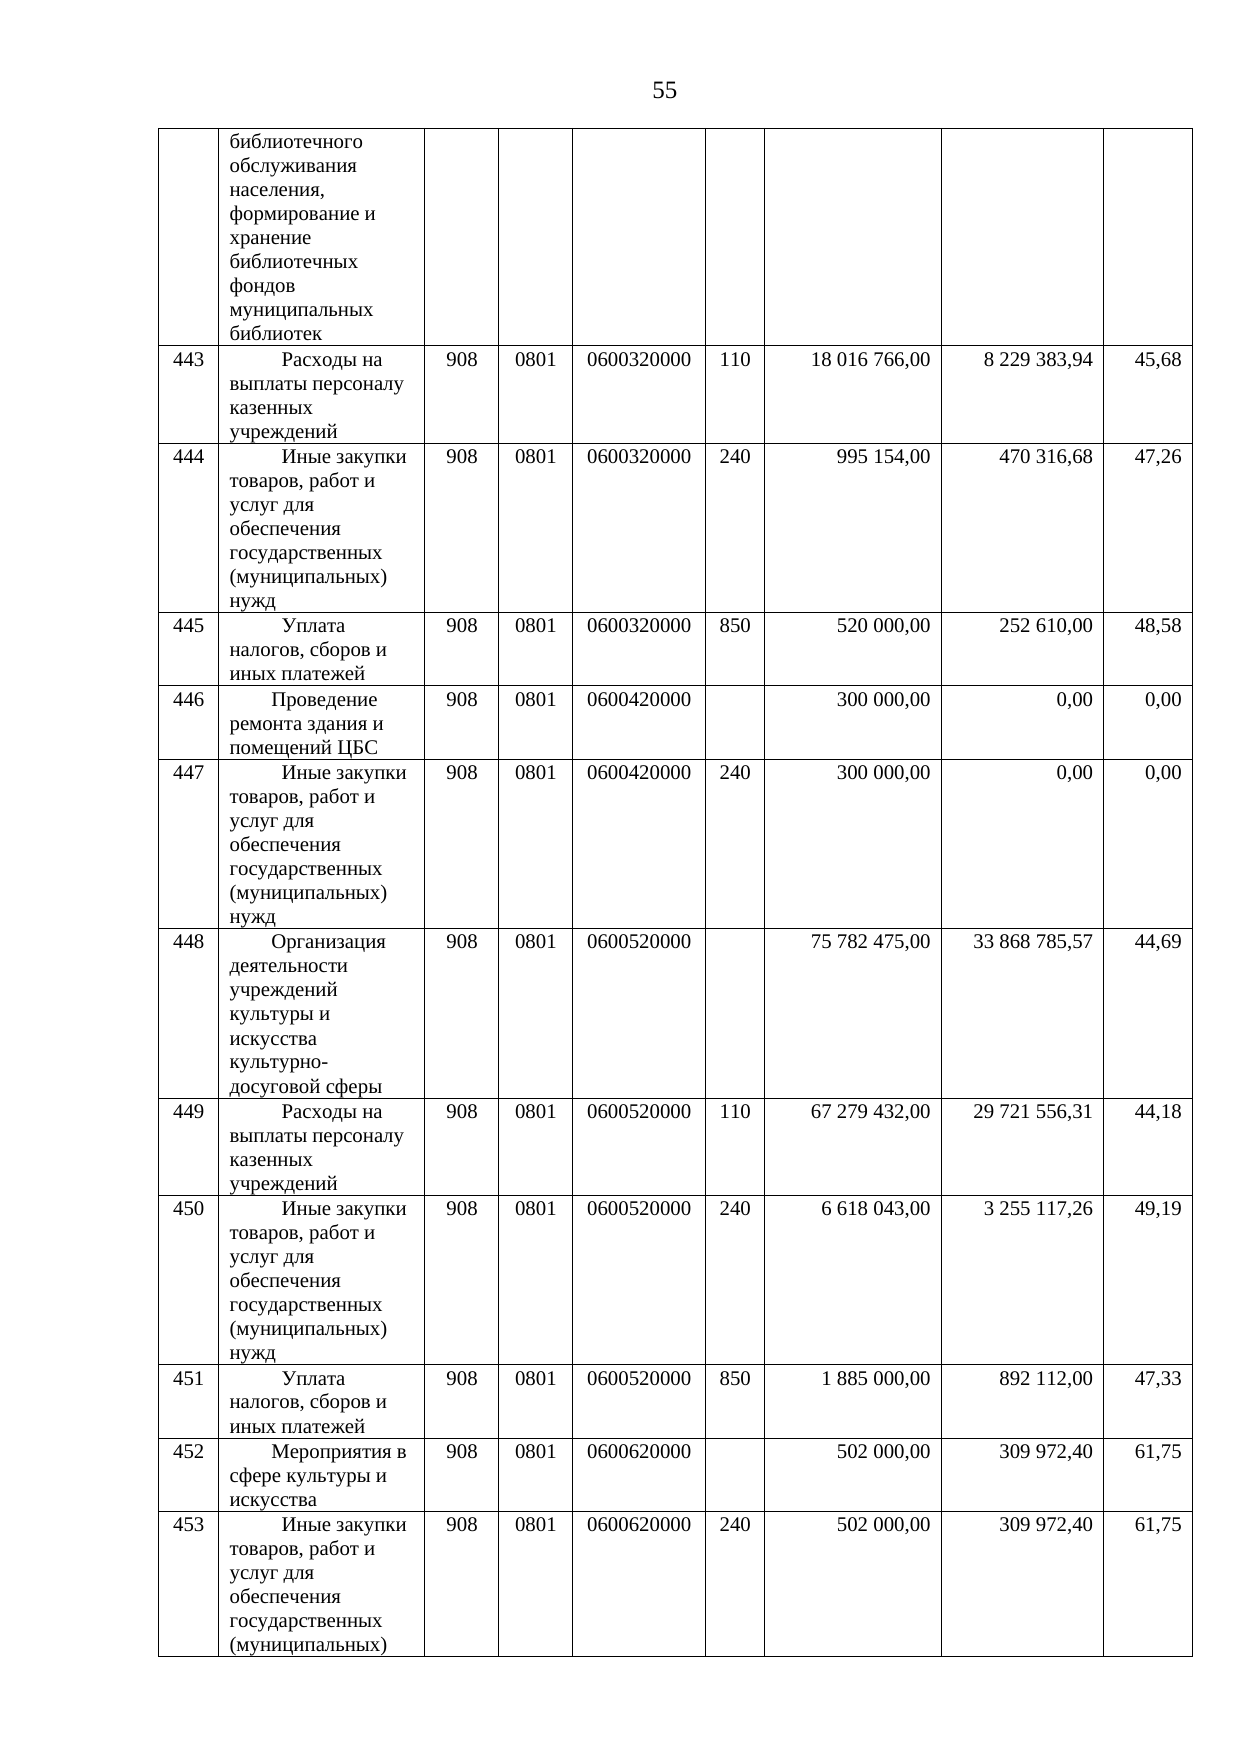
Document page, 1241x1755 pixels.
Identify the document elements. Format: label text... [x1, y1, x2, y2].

table_cell 29 721 556,31 [942, 1099, 1103, 1195]
table_cell 1 885 000,00 [765, 1365, 941, 1438]
table_cell 908 [425, 1196, 498, 1364]
table_cell [706, 686, 764, 759]
table_cell 443 [159, 346, 218, 443]
table_cell 0801 [499, 929, 572, 1098]
table_cell 0600320000 [573, 346, 705, 443]
table_cell 252 610,00 [942, 613, 1103, 685]
table_cell 240 [706, 444, 764, 612]
table_cell 453 [159, 1512, 218, 1656]
table_cell 49,19 [1104, 1196, 1192, 1364]
table_cell 892 112,00 [942, 1365, 1103, 1438]
table_cell 908 [425, 1512, 498, 1656]
table_cell Иные закупки товаров, работ и услуг для обеспечения государственных (муниципальных) нужд [219, 444, 424, 612]
table_cell 0600320000 [573, 613, 705, 685]
table_cell [765, 129, 941, 345]
table_cell 520 000,00 [765, 613, 941, 685]
table_cell 240 [706, 760, 764, 928]
table_cell 908 [425, 444, 498, 612]
table_cell 309 972,40 [942, 1512, 1103, 1656]
table_cell 0801 [499, 760, 572, 928]
table_cell 0801 [499, 686, 572, 759]
table_cell Проведение ремонта здания и помещений ЦБС [219, 686, 424, 759]
table_cell 18 016 766,00 [765, 346, 941, 443]
table_cell 850 [706, 613, 764, 685]
table_cell 908 [425, 1099, 498, 1195]
table_cell 0600320000 [573, 444, 705, 612]
table_cell 0600420000 [573, 760, 705, 928]
table_cell 0600620000 [573, 1512, 705, 1656]
table_cell Иные закупки товаров, работ и услуг для обеспечения государственных (муниципальных) [219, 1512, 424, 1656]
table_cell 449 [159, 1099, 218, 1195]
table_cell 502 000,00 [765, 1439, 941, 1511]
table_cell 44,18 [1104, 1099, 1192, 1195]
table_cell 452 [159, 1439, 218, 1511]
table_cell [942, 129, 1103, 345]
table_cell 45,68 [1104, 346, 1192, 443]
table_cell 444 [159, 444, 218, 612]
table_cell 3 255 117,26 [942, 1196, 1103, 1364]
table_cell 300 000,00 [765, 686, 941, 759]
table_cell 0,00 [942, 760, 1103, 928]
table_cell Иные закупки товаров, работ и услуг для обеспечения государственных (муниципальных) нужд [219, 1196, 424, 1364]
table_cell 240 [706, 1512, 764, 1656]
table_cell 445 [159, 613, 218, 685]
table_cell 0801 [499, 444, 572, 612]
table_cell 0801 [499, 1099, 572, 1195]
table_cell 0,00 [1104, 686, 1192, 759]
table_cell 309 972,40 [942, 1439, 1103, 1511]
table_cell 47,26 [1104, 444, 1192, 612]
table_cell 0600520000 [573, 929, 705, 1098]
table_cell 908 [425, 686, 498, 759]
table_cell 300 000,00 [765, 760, 941, 928]
table_cell 67 279 432,00 [765, 1099, 941, 1195]
table_cell Расходы на выплаты персоналу казенных учреждений [219, 1099, 424, 1195]
table_cell 450 [159, 1196, 218, 1364]
table_cell [573, 129, 705, 345]
table_cell 0801 [499, 1512, 572, 1656]
table_cell 0,00 [942, 686, 1103, 759]
table_cell 0801 [499, 346, 572, 443]
table_cell 995 154,00 [765, 444, 941, 612]
table_cell [499, 129, 572, 345]
table_cell Уплата налогов, сборов и иных платежей [219, 613, 424, 685]
table_cell 0600520000 [573, 1099, 705, 1195]
table_cell 908 [425, 1365, 498, 1438]
table_cell [159, 129, 218, 345]
table_cell 908 [425, 1439, 498, 1511]
table_cell Организация деятельности учреждений культуры и искусства культурно-досуговой сферы [219, 929, 424, 1098]
table_cell 110 [706, 1099, 764, 1195]
table_cell [706, 129, 764, 345]
table_cell 0801 [499, 1365, 572, 1438]
table_cell 6 618 043,00 [765, 1196, 941, 1364]
table_cell 908 [425, 613, 498, 685]
table_cell 44,69 [1104, 929, 1192, 1098]
table_cell Мероприятия в сфере культуры и искусства [219, 1439, 424, 1511]
table_cell 240 [706, 1196, 764, 1364]
table_cell 502 000,00 [765, 1512, 941, 1656]
table_cell 448 [159, 929, 218, 1098]
table_cell 110 [706, 346, 764, 443]
table_cell 48,58 [1104, 613, 1192, 685]
table_cell 61,75 [1104, 1512, 1192, 1656]
table_cell 908 [425, 346, 498, 443]
table_cell [706, 929, 764, 1098]
table_cell 0600620000 [573, 1439, 705, 1511]
table_cell 446 [159, 686, 218, 759]
table_cell 0600520000 [573, 1196, 705, 1364]
table_cell 61,75 [1104, 1439, 1192, 1511]
table_cell 451 [159, 1365, 218, 1438]
table_cell 0600420000 [573, 686, 705, 759]
table_cell 75 782 475,00 [765, 929, 941, 1098]
table_cell 0801 [499, 1196, 572, 1364]
table_cell Расходы на выплаты персоналу казенных учреждений [219, 346, 424, 443]
table_cell 47,33 [1104, 1365, 1192, 1438]
table_cell 0801 [499, 613, 572, 685]
table_cell 0,00 [1104, 760, 1192, 928]
table_cell 0801 [499, 1439, 572, 1511]
table_cell Иные закупки товаров, работ и услуг для обеспечения государственных (муниципальных) нужд [219, 760, 424, 928]
table_cell 908 [425, 760, 498, 928]
table_cell 908 [425, 929, 498, 1098]
table_cell 8 229 383,94 [942, 346, 1103, 443]
table_cell библиотечного обслуживания населения, формирование и хранение библиотечных фондов муниципальных библиотек [219, 129, 424, 345]
table_cell 470 316,68 [942, 444, 1103, 612]
table_cell 850 [706, 1365, 764, 1438]
table_cell 447 [159, 760, 218, 928]
table_cell [425, 129, 498, 345]
table_cell [706, 1439, 764, 1511]
table_cell 0600520000 [573, 1365, 705, 1438]
table_cell 33 868 785,57 [942, 929, 1103, 1098]
table_cell Уплата налогов, сборов и иных платежей [219, 1365, 424, 1438]
table_cell [1104, 129, 1192, 345]
